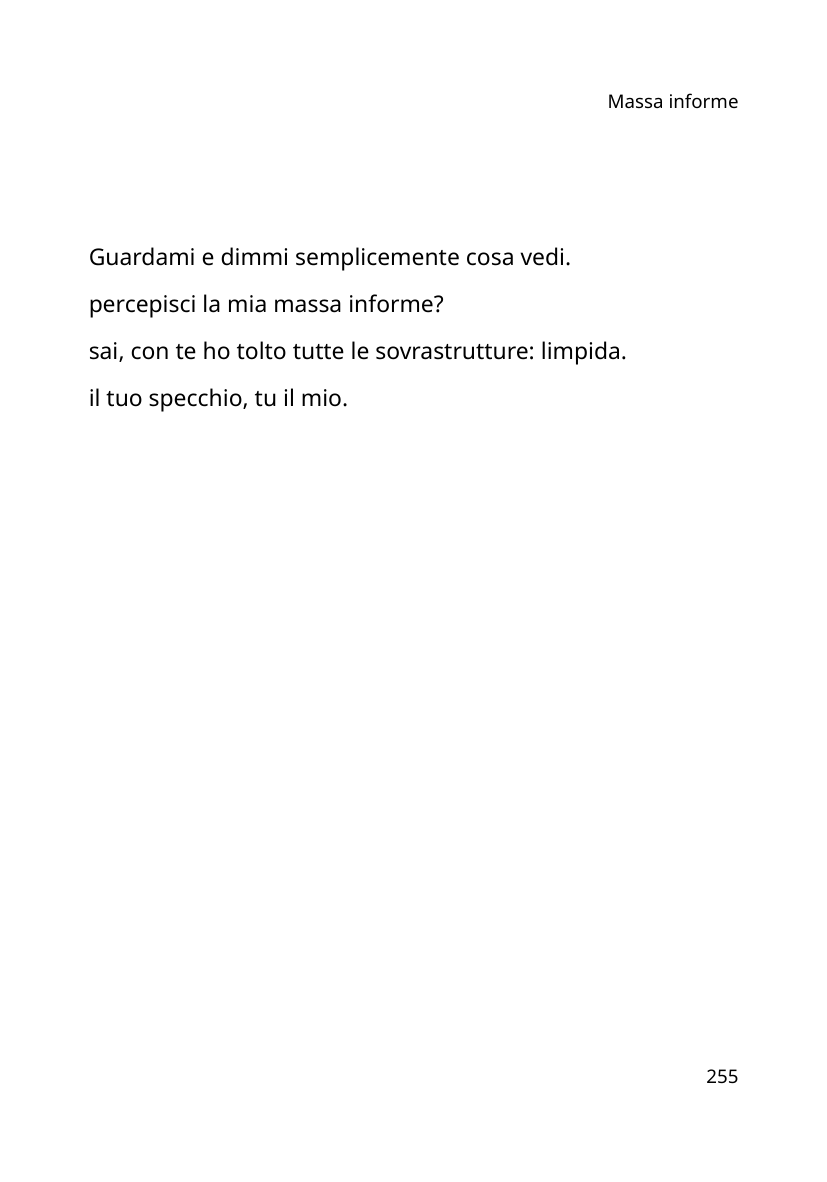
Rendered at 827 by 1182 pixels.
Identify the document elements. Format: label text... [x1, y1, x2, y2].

text percepisci la mia massa informe? [88, 288, 738, 319]
text sai, con te ho tolto tutte le sovrastrutture: limpida. [88, 335, 738, 366]
text Guardami e dimmi semplicemente cosa vedi. [88, 241, 738, 272]
text il tuo specchio, tu il mio. [88, 382, 738, 413]
